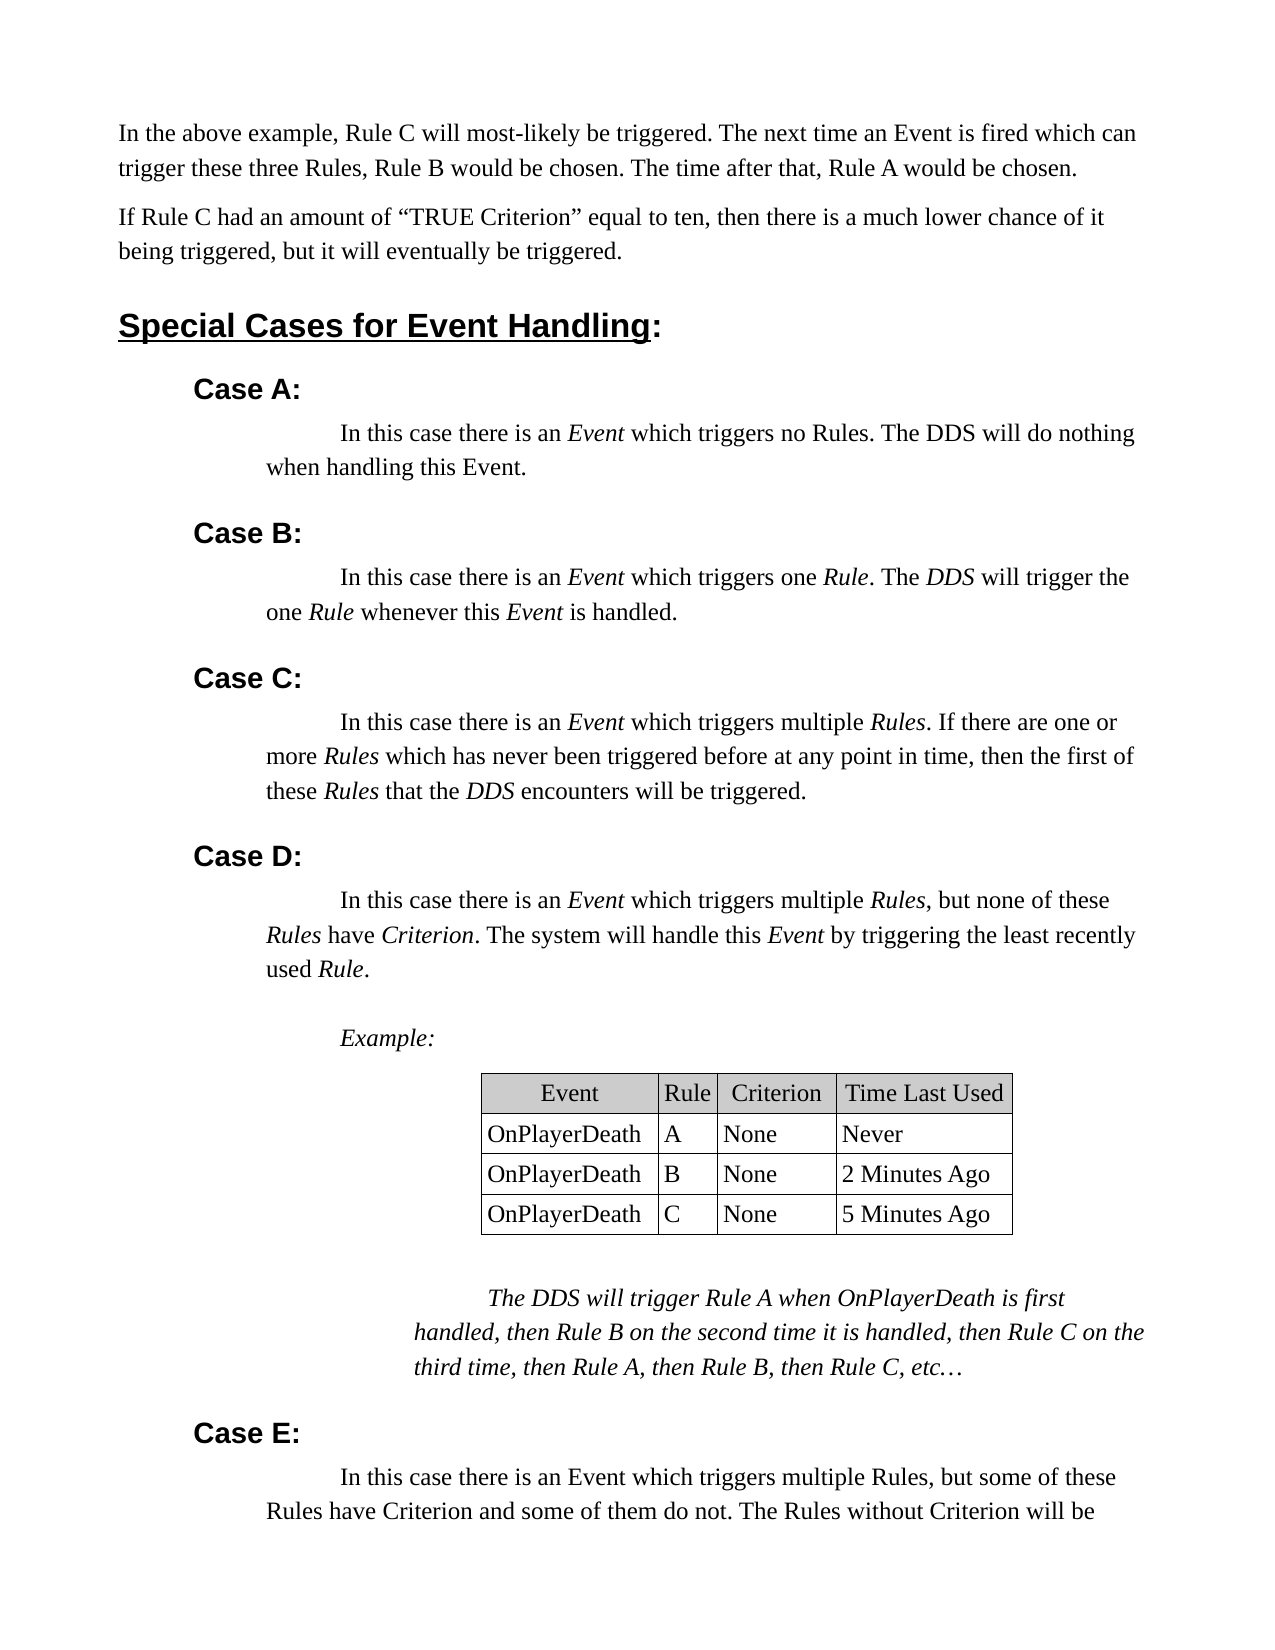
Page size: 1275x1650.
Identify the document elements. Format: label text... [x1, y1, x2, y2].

subtitle Special Cases for Event Handling: [118, 306, 1157, 345]
table_cell A [659, 1114, 717, 1153]
text In this case there is an Event which triggers multiple Rules, but none of these Rules have Criterion. The system will handle this Event by triggering the least recently used Rule. Example: [118, 886, 1157, 1052]
table_cell B [659, 1154, 717, 1193]
table_header Rule [659, 1074, 717, 1113]
subtitle Case C: [118, 661, 1157, 694]
table_cell 5 Minutes Ago [837, 1195, 1012, 1234]
table_cell None [718, 1195, 836, 1234]
table_cell 2 Minutes Ago [837, 1154, 1012, 1193]
table_header Event [482, 1074, 658, 1113]
text If Rule C had an amount of “TRUE Criterion” equal to ten, then there is a much lower chance of it being triggered, but it will eventually be triggered. [118, 202, 1157, 265]
subtitle Case E: [118, 1416, 1157, 1449]
text In this case there is an Event which triggers multiple Rules, but some of these Rules have Criterion and some of them do not. The Rules without Criterion will be [118, 1462, 1157, 1525]
table_cell None [718, 1114, 836, 1153]
text In this case there is an Event which triggers no Rules. The DDS will do nothing when handling this Event. [118, 418, 1157, 481]
subtitle Case D: [118, 839, 1157, 873]
table_cell OnPlayerDeath [482, 1195, 658, 1234]
text In the above example, Rule C will most-likely be triggered. The next time an Event is fired which can trigger these three Rules, Rule B would be chosen. The time after that, Rule A would be chosen. [118, 118, 1157, 181]
table_cell OnPlayerDeath [482, 1114, 658, 1153]
table_header Time Last Used [837, 1074, 1012, 1113]
table_cell Never [837, 1114, 1012, 1153]
text In this case there is an Event which triggers one Rule. The DDS will trigger the one Rule whenever this Event is handled. [118, 562, 1157, 626]
subtitle Case B: [118, 516, 1157, 550]
text The DDS will trigger Rule A when OnPlayerDeath is first handled, then Rule B on the second time it is handled, then Rule C on the third time, then Rule A, then Rule B, then Rule C, etc… [118, 1283, 1157, 1381]
table_cell C [659, 1195, 717, 1234]
text In this case there is an Event which triggers multiple Rules. If there are one or more Rules which has never been triggered before at any point in time, then the first of these Rules that the DDS encounters will be triggered. [118, 707, 1157, 804]
subtitle Case A: [118, 372, 1157, 406]
table_cell OnPlayerDeath [482, 1154, 658, 1193]
table_cell None [718, 1154, 836, 1193]
table_header Criterion [718, 1074, 836, 1113]
